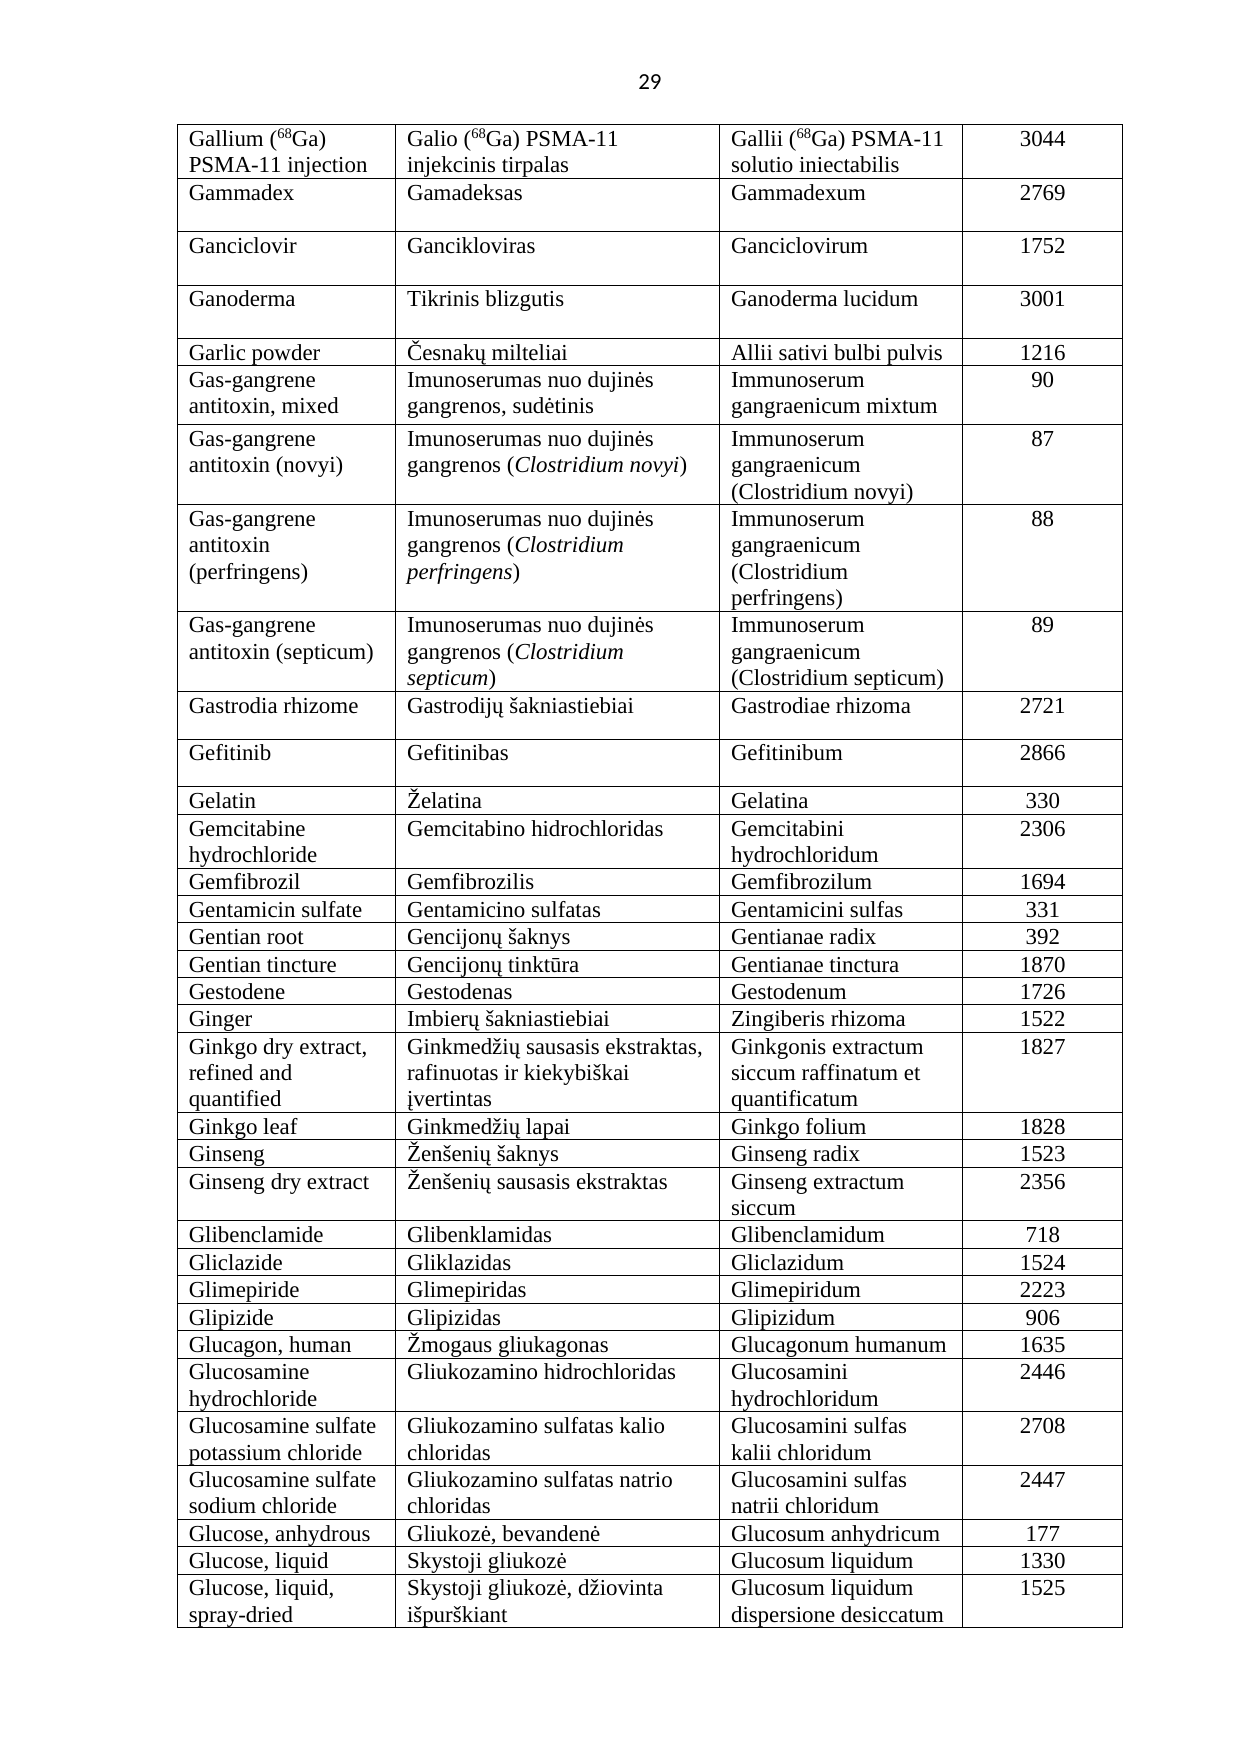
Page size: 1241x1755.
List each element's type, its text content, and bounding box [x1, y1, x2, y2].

table_cell 2447 [963, 1466, 1122, 1519]
table_cell Ginseng dry extract [178, 1168, 395, 1220]
table_cell Gastrodiae rhizoma [720, 692, 962, 738]
table_cell 718 [963, 1221, 1122, 1248]
table_cell Zingiberis rhizoma [720, 1005, 962, 1032]
table_cell Gastrodia rhizome [178, 692, 395, 738]
table_cell 1522 [963, 1005, 1122, 1032]
table_cell Gallii (68Ga) PSMA-11 solutio iniectabilis [720, 125, 962, 178]
table_cell Gemfibrozil [178, 869, 395, 895]
table_cell 1216 [963, 339, 1122, 365]
table_cell Glibenclamidum [720, 1221, 962, 1248]
table_cell Glucosamine hydrochloride [178, 1359, 395, 1411]
table_cell Imunoserumas nuo dujinės gangrenos (Clostridium novyi) [396, 425, 719, 504]
table_cell Imunoserumas nuo dujinės gangrenos, sudėtinis [396, 366, 719, 424]
table_cell Gammadex [178, 179, 395, 231]
table_cell Gencijonų šaknys [396, 923, 719, 949]
table_cell Gemcitabini hydrochloridum [720, 815, 962, 867]
table_cell Glucagon, human [178, 1331, 395, 1357]
table_cell 2223 [963, 1276, 1122, 1303]
table_cell 1523 [963, 1140, 1122, 1167]
table_cell Gelatina [720, 787, 962, 814]
table_cell 90 [963, 366, 1122, 424]
table_cell Gas-gangrene antitoxin (novyi) [178, 425, 395, 504]
table_cell Glucosum liquidum dispersione desiccatum [720, 1575, 962, 1627]
table_cell Gefitinibum [720, 740, 962, 786]
table_cell 906 [963, 1304, 1122, 1330]
table_cell Glimepiridas [396, 1276, 719, 1303]
table_cell Gemcitabino hidrochloridas [396, 815, 719, 867]
table_cell Glucosum liquidum [720, 1547, 962, 1573]
table_cell 3001 [963, 286, 1122, 338]
table_cell 1330 [963, 1547, 1122, 1573]
table_cell Gas-gangrene antitoxin (perfringens) [178, 505, 395, 611]
table_cell Glucose, liquid [178, 1547, 395, 1573]
table_cell Gamadeksas [396, 179, 719, 231]
table_cell 177 [963, 1520, 1122, 1546]
table_cell Gammadexum [720, 179, 962, 231]
table_cell Glucosum anhydricum [720, 1520, 962, 1546]
table_cell Glibenclamide [178, 1221, 395, 1248]
table_cell Ginkmedžių sausasis ekstraktas, rafinuotas ir kiekybiškai įvertintas [396, 1033, 719, 1112]
table_cell Ginseng [178, 1140, 395, 1167]
table_cell Glimepiride [178, 1276, 395, 1303]
table_cell Gentamicini sulfas [720, 896, 962, 922]
table_cell Glibenklamidas [396, 1221, 719, 1248]
table_cell Glipizidas [396, 1304, 719, 1330]
table_cell 330 [963, 787, 1122, 814]
table_cell Glucosamine sulfate sodium chloride [178, 1466, 395, 1519]
table_cell Glucagonum humanum [720, 1331, 962, 1357]
table_cell Gliukozė, bevandenė [396, 1520, 719, 1546]
table_cell Gestodenas [396, 978, 719, 1004]
table_cell Ženšenių šaknys [396, 1140, 719, 1167]
table_cell Gliukozamino hidrochloridas [396, 1359, 719, 1411]
table_cell Ganciclovir [178, 232, 395, 284]
table_cell 89 [963, 612, 1122, 691]
table_cell Gliukozamino sulfatas kalio chloridas [396, 1412, 719, 1465]
table_cell Gemcitabine hydrochloride [178, 815, 395, 867]
table_cell Gefitinib [178, 740, 395, 786]
table_cell 2708 [963, 1412, 1122, 1465]
table_cell Ginkgonis extractum siccum raffinatum et quantificatum [720, 1033, 962, 1112]
table_cell Gentamicin sulfate [178, 896, 395, 922]
table_cell 1752 [963, 232, 1122, 284]
table_cell 1694 [963, 869, 1122, 895]
table_cell Gentian root [178, 923, 395, 949]
table_cell Gentianae radix [720, 923, 962, 949]
table_cell Gas-gangrene antitoxin (septicum) [178, 612, 395, 691]
table_cell 331 [963, 896, 1122, 922]
table_cell Glipizidum [720, 1304, 962, 1330]
table_cell Glucosamini hydrochloridum [720, 1359, 962, 1411]
table_cell Gencijonų tinktūra [396, 951, 719, 977]
table_cell Česnakų milteliai [396, 339, 719, 365]
table_cell Glimepiridum [720, 1276, 962, 1303]
table_cell 2866 [963, 740, 1122, 786]
table_cell 2446 [963, 1359, 1122, 1411]
table_cell Imunoserumas nuo dujinės gangrenos (Clostridium septicum) [396, 612, 719, 691]
table_cell Glucose, liquid, spray-dried [178, 1575, 395, 1627]
table_cell Imbierų šakniastiebiai [396, 1005, 719, 1032]
table_cell 1827 [963, 1033, 1122, 1112]
table_cell 88 [963, 505, 1122, 611]
table_cell Ginseng radix [720, 1140, 962, 1167]
table_cell Gentian tincture [178, 951, 395, 977]
table_cell Gemfibrozilum [720, 869, 962, 895]
table_cell Glucosamini sulfas natrii chloridum [720, 1466, 962, 1519]
table_cell 2356 [963, 1168, 1122, 1220]
table_cell Gallium (68Ga) PSMA-11 injection [178, 125, 395, 178]
table_cell Žmogaus gliukagonas [396, 1331, 719, 1357]
table_cell 2306 [963, 815, 1122, 867]
table_cell Ganoderma [178, 286, 395, 338]
table_cell Glucosamini sulfas kalii chloridum [720, 1412, 962, 1465]
table_cell Ginkmedžių lapai [396, 1113, 719, 1139]
table_cell Gestodenum [720, 978, 962, 1004]
table_cell 1828 [963, 1113, 1122, 1139]
table_cell 1635 [963, 1331, 1122, 1357]
table_cell Immunoserum gangraenicum (Clostridium perfringens) [720, 505, 962, 611]
table_cell Ginkgo leaf [178, 1113, 395, 1139]
table_cell Immunoserum gangraenicum (Clostridium novyi) [720, 425, 962, 504]
table_cell Galio (68Ga) PSMA-11 injekcinis tirpalas [396, 125, 719, 178]
table_cell 3044 [963, 125, 1122, 178]
table_cell 1870 [963, 951, 1122, 977]
table_cell Ženšenių sausasis ekstraktas [396, 1168, 719, 1220]
table_cell Ginseng extractum siccum [720, 1168, 962, 1220]
table_cell Skystoji gliukozė [396, 1547, 719, 1573]
table_cell Ginkgo folium [720, 1113, 962, 1139]
table_cell Gas-gangrene antitoxin, mixed [178, 366, 395, 424]
table_cell Imunoserumas nuo dujinės gangrenos (Clostridium perfringens) [396, 505, 719, 611]
table_cell Allii sativi bulbi pulvis [720, 339, 962, 365]
table_cell 1525 [963, 1575, 1122, 1627]
table_cell 87 [963, 425, 1122, 504]
table_cell Ginkgo dry extract, refined and quantified [178, 1033, 395, 1112]
table_cell 392 [963, 923, 1122, 949]
table_cell Gliukozamino sulfatas natrio chloridas [396, 1466, 719, 1519]
table_cell Immunoserum gangraenicum mixtum [720, 366, 962, 424]
table_cell 1726 [963, 978, 1122, 1004]
table_cell Gentamicino sulfatas [396, 896, 719, 922]
table_cell Gefitinibas [396, 740, 719, 786]
table_cell Gentianae tinctura [720, 951, 962, 977]
table_cell Želatina [396, 787, 719, 814]
table_cell Ganoderma lucidum [720, 286, 962, 338]
table_cell 2769 [963, 179, 1122, 231]
table_cell Gastrodijų šakniastiebiai [396, 692, 719, 738]
table_cell Garlic powder [178, 339, 395, 365]
table_cell Gancikloviras [396, 232, 719, 284]
table_cell 2721 [963, 692, 1122, 738]
table_cell Glipizide [178, 1304, 395, 1330]
table_cell Gemfibrozilis [396, 869, 719, 895]
table_cell Gliclazidum [720, 1249, 962, 1275]
table_cell Gliklazidas [396, 1249, 719, 1275]
table_cell Glucosamine sulfate potassium chloride [178, 1412, 395, 1465]
table_cell Glucose, anhydrous [178, 1520, 395, 1546]
table_cell 1524 [963, 1249, 1122, 1275]
table_cell Gliclazide [178, 1249, 395, 1275]
table_cell Tikrinis blizgutis [396, 286, 719, 338]
table_cell Ganciclovirum [720, 232, 962, 284]
table_cell Gelatin [178, 787, 395, 814]
table_cell Gestodene [178, 978, 395, 1004]
table_cell Ginger [178, 1005, 395, 1032]
table_cell Skystoji gliukozė, džiovinta išpurškiant [396, 1575, 719, 1627]
table_cell Immunoserum gangraenicum (Clostridium septicum) [720, 612, 962, 691]
